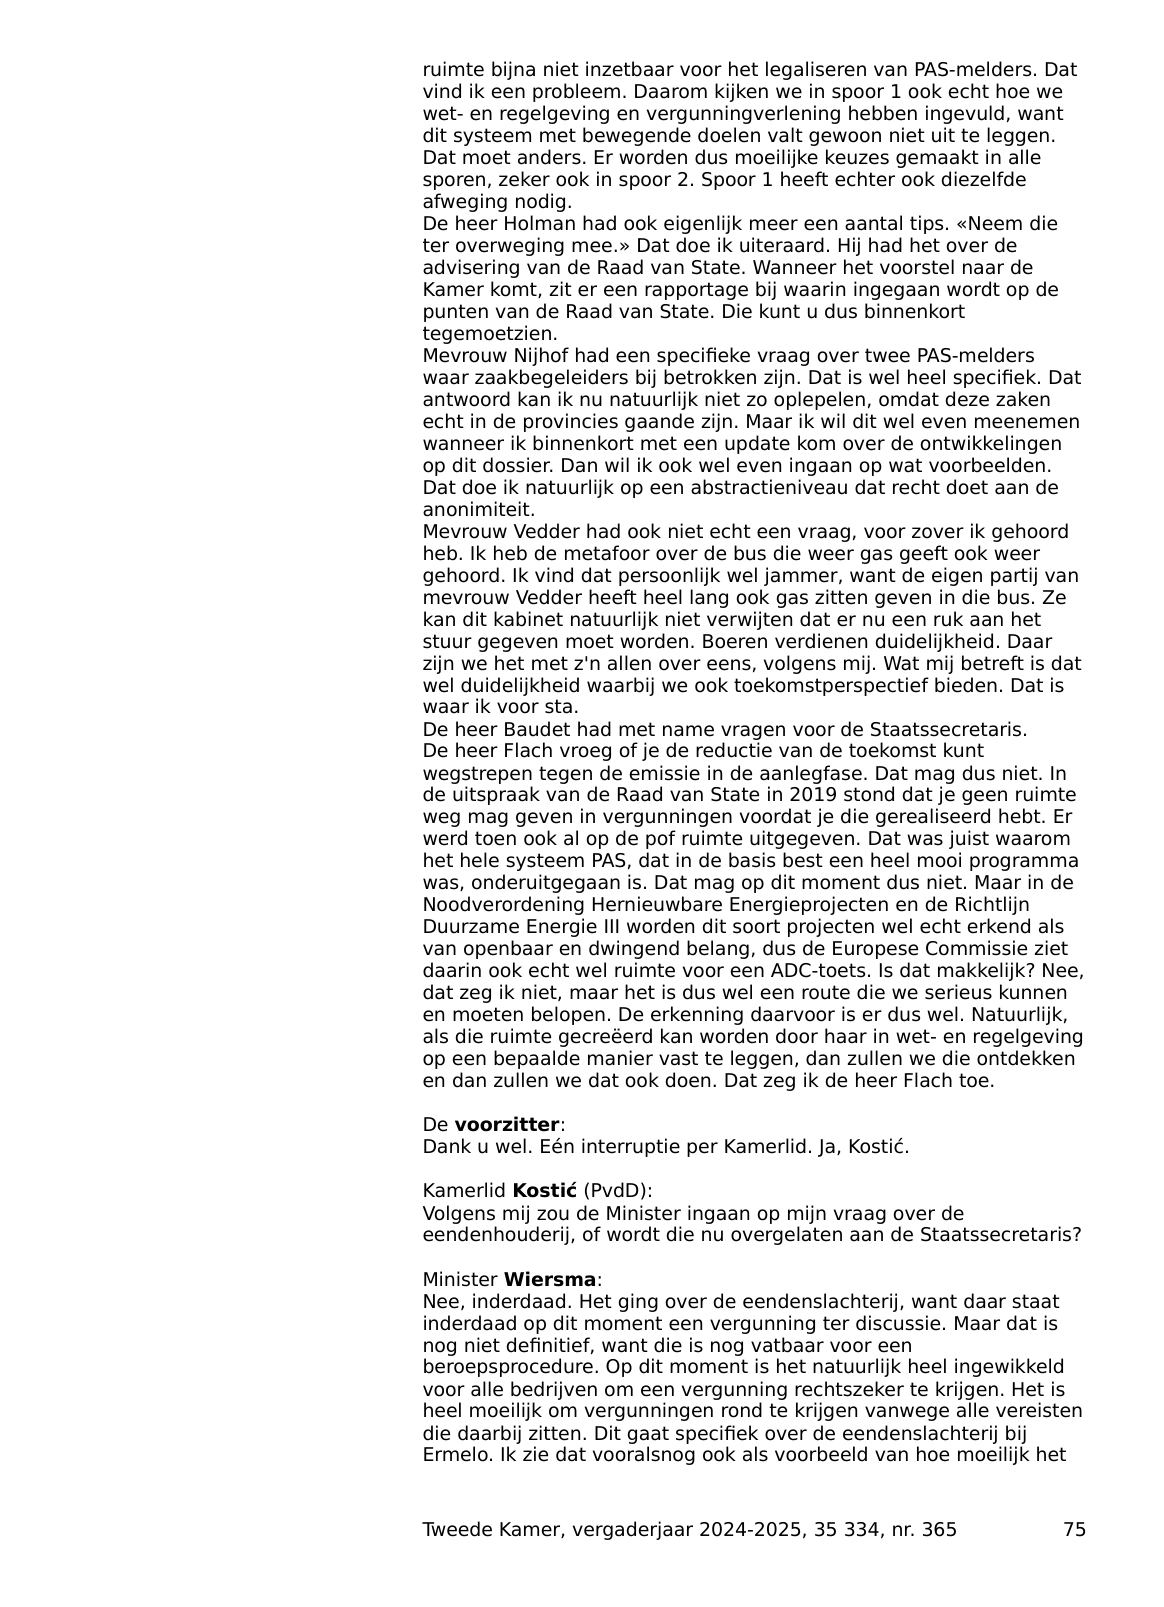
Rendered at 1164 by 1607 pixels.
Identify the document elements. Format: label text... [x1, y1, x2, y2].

text Mevrouw Nijhof had een specifieke vraag over twee PAS-melders waar zaakbegeleiders bij betrokken zijn. Dat is wel heel specifiek. Dat antwoord kan ik nu natuurlijk niet zo oplepelen, omdat deze zaken echt in de provincies gaande zijn. Maar ik wil dit wel even meenemen wanneer ik binnenkort met een update kom over de ontwikkelingen op dit dossier. Dan wil ik ook wel even ingaan op wat voorbeelden. Dat doe ik natuurlijk op een abstractieniveau dat recht doet aan de anonimiteit. [422, 345, 1087, 521]
text Dank u wel. Eén interruptie per Kamerlid. Ja, Kostić. [422, 1136, 1087, 1158]
text De heer Flach vroeg of je de reductie van de toekomst kunt wegstrepen tegen de emissie in de aanlegfase. Dat mag dus niet. In de uitspraak van de Raad van State in 2019 stond dat je geen ruimte weg mag geven in vergunningen voordat je die gerealiseerd hebt. Er werd toen ook al op de pof ruimte uitgegeven. Dat was juist waarom het hele systeem PAS, dat in de basis best een heel mooi programma was, onderuitgegaan is. Dat mag op dit moment dus niet. Maar in de Noodverordening Hernieuwbare Energieprojecten en de Richtlijn Duurzame Energie III worden dit soort projecten wel echt erkend als van openbaar en dwingend belang, dus de Europese Commissie ziet daarin ook echt wel ruimte voor een ADC-toets. Is dat makkelijk? Nee, dat zeg ik niet, maar het is dus wel een route die we serieus kunnen en moeten belopen. De erkenning daarvoor is er dus wel. Natuurlijk, als die ruimte gecreëerd kan worden door haar in wet- en regelgeving op een bepaalde manier vast te leggen, dan zullen we die ontdekken en dan zullen we dat ook doen. Dat zeg ik de heer Flach toe. [422, 740, 1087, 1092]
text Minister Wiersma: [422, 1268, 1087, 1291]
text De voorzitter: [422, 1114, 1087, 1136]
text Nee, inderdaad. Het ging over de eendenslachterij, want daar staat inderdaad op dit moment een vergunning ter discussie. Maar dat is nog niet definitief, want die is nog vatbaar voor een beroepsprocedure. Op dit moment is het natuurlijk heel ingewikkeld voor alle bedrijven om een vergunning rechtszeker te krijgen. Het is heel moeilijk om vergunningen rond te krijgen vanwege alle vereisten die daarbij zitten. Dit gaat specifiek over de eendenslachterij bij Ermelo. Ik zie dat vooralsnog ook als voorbeeld van hoe moeilijk het [422, 1291, 1087, 1466]
text Kamerlid Kostić (PvdD): [422, 1180, 1087, 1202]
text Volgens mij zou de Minister ingaan op mijn vraag over de eendenhouderij, of wordt die nu overgelaten aan de Staatssecretaris? [422, 1202, 1087, 1246]
text Mevrouw Vedder had ook niet echt een vraag, voor zover ik gehoord heb. Ik heb de metafoor over de bus die weer gas geeft ook weer gehoord. Ik vind dat persoonlijk wel jammer, want de eigen partij van mevrouw Vedder heeft heel lang ook gas zitten geven in die bus. Ze kan dit kabinet natuurlijk niet verwijten dat er nu een ruk aan het stuur gegeven moet worden. Boeren verdienen duidelijkheid. Daar zijn we het met z'n allen over eens, volgens mij. Wat mij betreft is dat wel duidelijkheid waarbij we ook toekomstperspectief bieden. Dat is waar ik voor sta. [422, 521, 1087, 718]
text De heer Holman had ook eigenlijk meer een aantal tips. «Neem die ter overweging mee.» Dat doe ik uiteraard. Hij had het over de advisering van de Raad van State. Wanneer het voorstel naar de Kamer komt, zit er een rapportage bij waarin ingegaan wordt op de punten van de Raad van State. Die kunt u dus binnenkort tegemoetzien. [422, 213, 1087, 345]
text De heer Baudet had met name vragen voor de Staatssecretaris. [422, 718, 1087, 740]
text ruimte bijna niet inzetbaar voor het legaliseren van PAS-melders. Dat vind ik een probleem. Daarom kijken we in spoor 1 ook echt hoe we wet- en regelgeving en vergunningverlening hebben ingevuld, want dit systeem met bewegende doelen valt gewoon niet uit te leggen. Dat moet anders. Er worden dus moeilijke keuzes gemaakt in alle sporen, zeker ook in spoor 2. Spoor 1 heeft echter ook diezelfde afweging nodig. [422, 59, 1087, 213]
